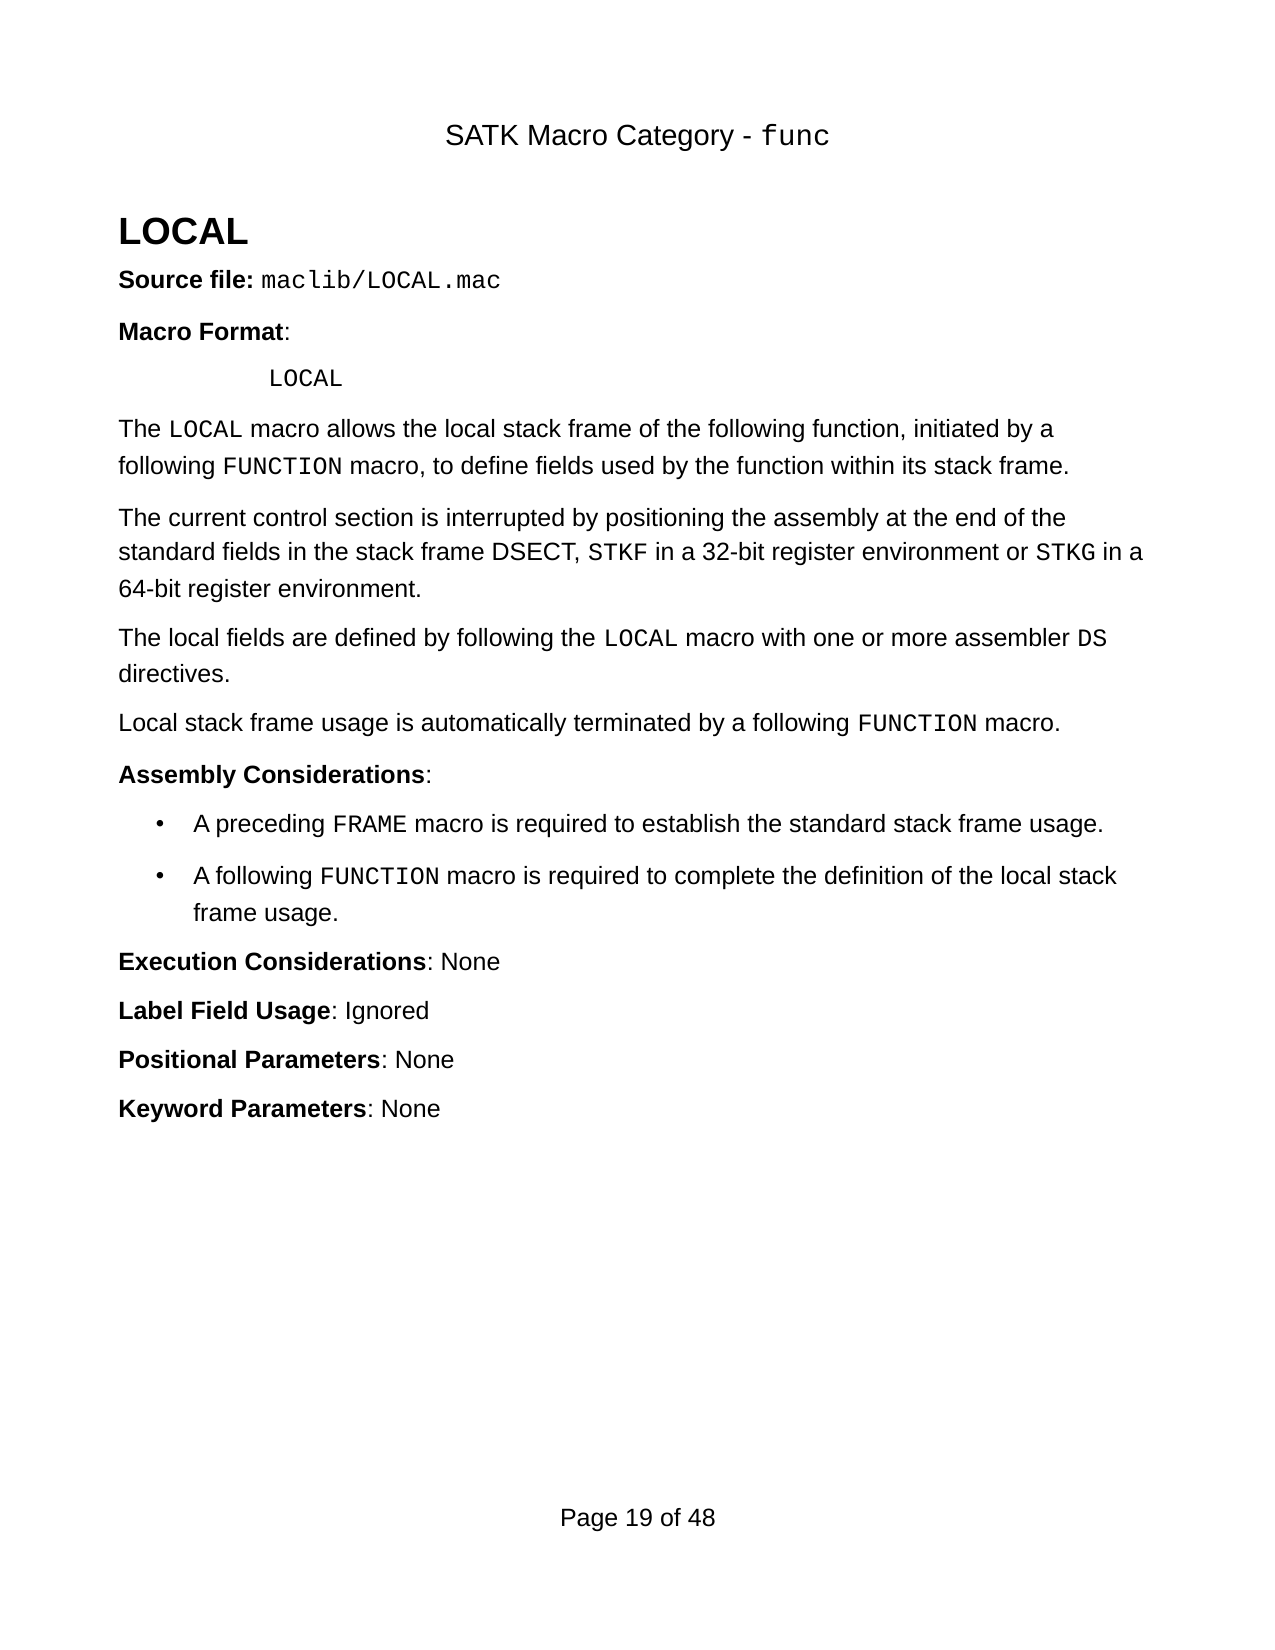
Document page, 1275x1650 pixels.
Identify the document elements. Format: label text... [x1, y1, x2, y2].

list A preceding FRAME macro is required to establish the standard stack frame usage. [156, 809, 1157, 840]
text Local stack frame usage is automatically terminated by a following FUNCTION macro. [118, 708, 1157, 739]
text Positional Parameters: None [118, 1045, 1157, 1073]
text The LOCAL macro allows the local stack frame of the following function, initiated by a following FUNCTION macro, to define fields used by the function within its stack frame. [118, 414, 1157, 482]
text Execution Considerations: None [118, 947, 1157, 975]
text LOCAL [118, 366, 1157, 394]
subtitle LOCAL [118, 209, 1157, 252]
list A following FUNCTION macro is required to complete the definition of the local stack frame usage. [156, 861, 1157, 926]
text Macro Format: [118, 317, 1157, 345]
text Source file: maclib/LOCAL.mac [118, 265, 1157, 296]
text The local fields are defined by following the LOCAL macro with one or more assembler DS directives. [118, 623, 1157, 688]
text Label Field Usage: Ignored [118, 996, 1157, 1024]
text Keyword Parameters: None [118, 1094, 1157, 1122]
text Assembly Considerations: [118, 760, 1157, 789]
text The current control section is interrupted by positioning the assembly at the end of the standard fields in the stack frame DSECT, STKF in a 32-bit register environment or STKG in a 64-bit register environment. [118, 502, 1157, 602]
